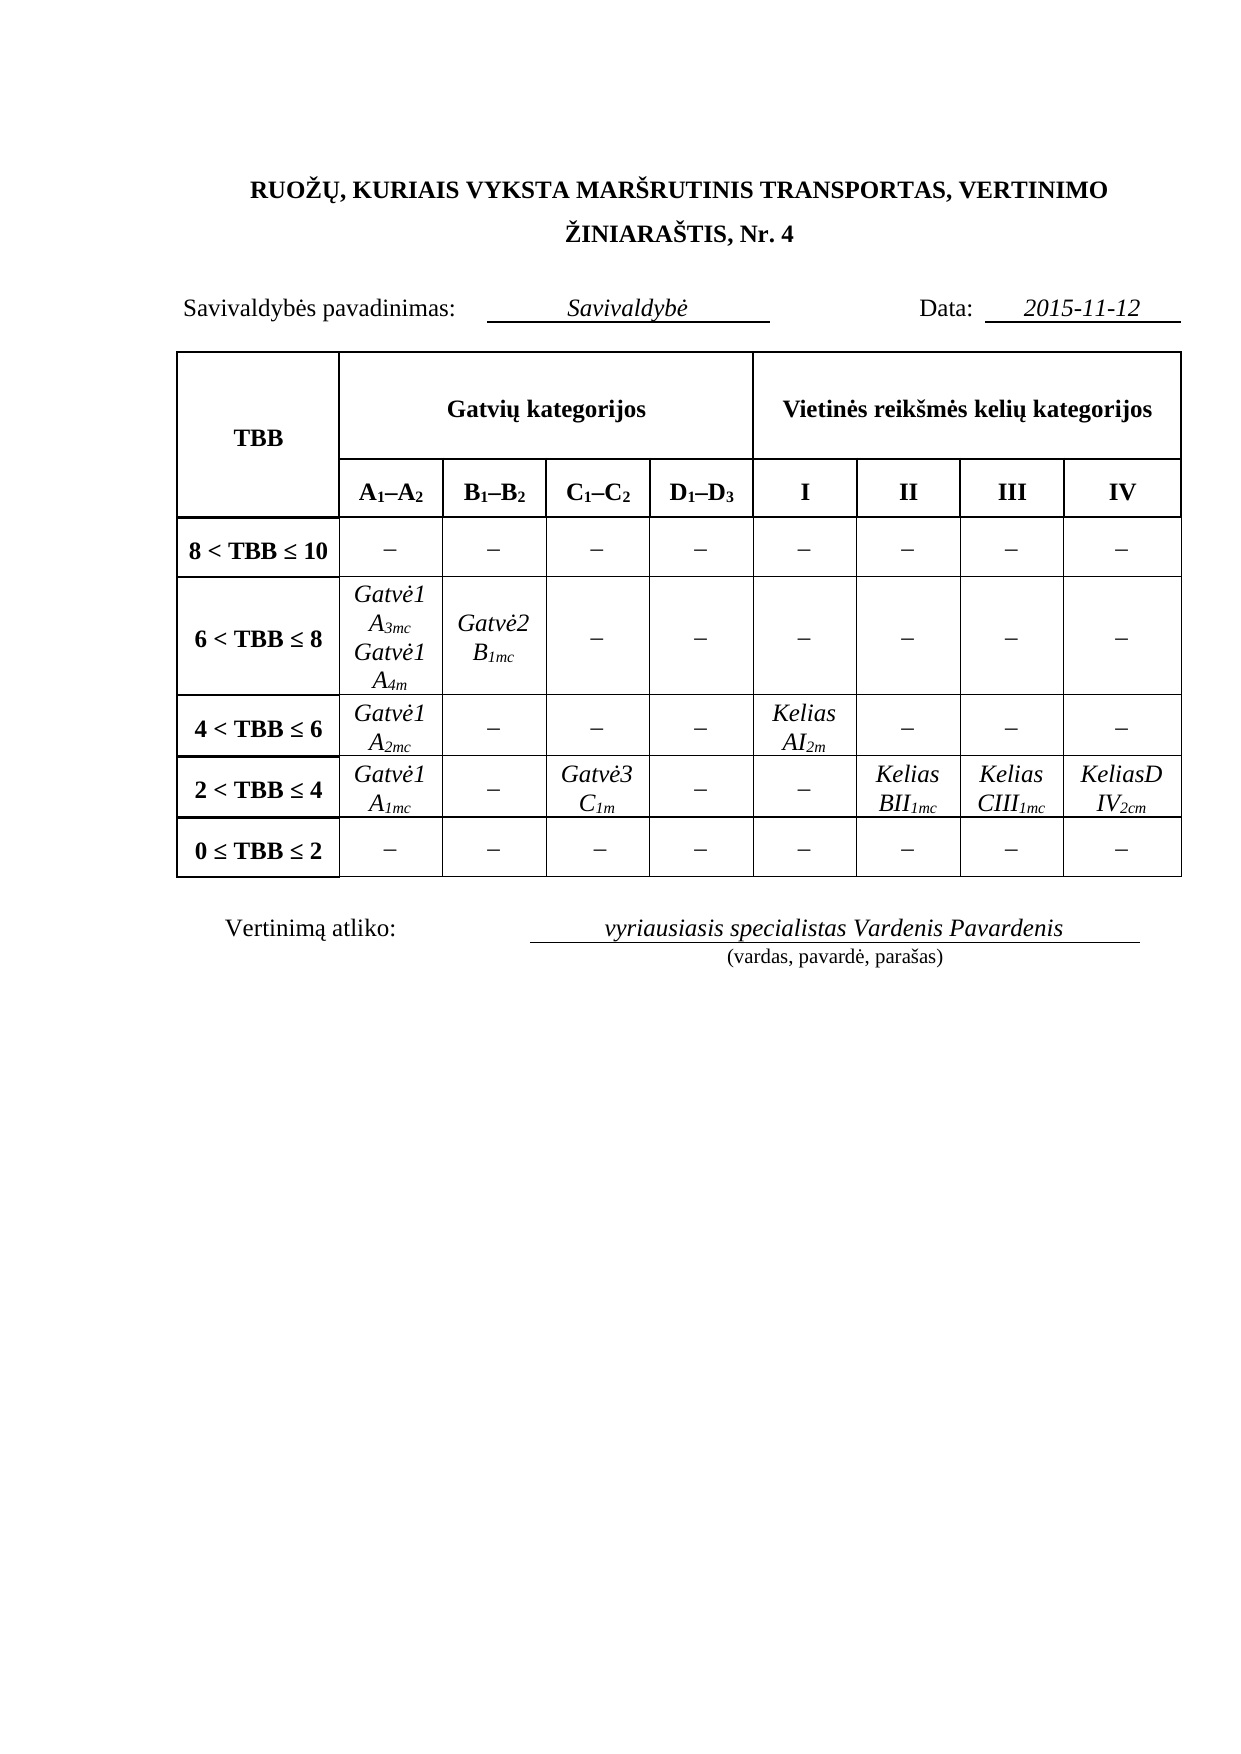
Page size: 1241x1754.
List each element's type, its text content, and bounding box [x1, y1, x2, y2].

table_cell – [961, 577, 1063, 694]
table_cell [219, 942, 530, 971]
table_cell KeliasBII1mc [857, 756, 960, 816]
table_cell – [443, 518, 546, 576]
table_cell A1–A2 [340, 460, 442, 516]
table_cell B1–B2 [444, 460, 545, 516]
table_cell 2 < TBB ≤ 4 [178, 758, 339, 816]
table_cell D1–D3 [651, 460, 752, 516]
table_cell – [443, 695, 546, 755]
table_cell – [340, 818, 442, 876]
table_header Vietinės reikšmės kelių kategorijos [754, 353, 1180, 457]
table_cell – [754, 756, 856, 816]
table_cell – [961, 818, 1063, 876]
table_cell – [857, 577, 960, 694]
table_cell 4 < TBB ≤ 6 [178, 696, 339, 755]
table_cell Gatvė3C1m [547, 756, 649, 816]
table_cell – [857, 695, 960, 755]
table_cell Gatvė1A2mc [340, 695, 442, 755]
table_cell – [754, 818, 856, 876]
table_header TBB [178, 353, 338, 516]
table_cell – [443, 818, 546, 876]
table_cell KeliasD IV2cm [1064, 756, 1181, 816]
table_cell – [547, 818, 649, 876]
table_cell – [650, 695, 753, 755]
table_cell C1–C2 [547, 460, 649, 516]
table_header Savivaldybės pavadinimas: [177, 286, 487, 321]
table_cell 8 < TBB ≤ 10 [178, 519, 339, 576]
table_header Gatvių kategorijos [340, 353, 752, 457]
table_cell KeliasCIII1mc [961, 756, 1063, 816]
text Ruožų, kuriais vyksta maršrutinis transportas, vertinimo žiniaraštis, Nr. 4 [177, 176, 1181, 247]
table_cell – [961, 518, 1063, 576]
table_cell (vardas, pavardė, parašas) [530, 943, 1139, 971]
table_header Vertinimą atliko: [219, 906, 530, 942]
table_cell Gatvė1A3mc Gatvė1A4m [340, 577, 442, 694]
table_cell – [547, 695, 649, 755]
table_cell – [443, 756, 546, 816]
table_cell – [1064, 818, 1181, 876]
table_cell – [857, 518, 960, 576]
table_cell – [1064, 695, 1181, 755]
table_cell – [547, 518, 649, 576]
table_cell – [650, 518, 753, 576]
table_cell – [650, 577, 753, 694]
table_cell – [340, 518, 442, 576]
table_cell III [961, 460, 1063, 516]
table_cell – [1064, 518, 1181, 576]
table_cell – [961, 695, 1063, 755]
table_cell – [547, 577, 649, 694]
table_cell Gatvė1A1mc [340, 756, 442, 816]
table_cell – [857, 818, 960, 876]
table_cell Gatvė2B1mc [443, 577, 546, 694]
table_cell 0 ≤ TBB ≤ 2 [178, 819, 339, 876]
table_cell – [650, 818, 753, 876]
table_cell I [754, 460, 856, 516]
table_cell 6 < TBB ≤ 8 [178, 578, 339, 694]
table_header Data: [770, 286, 985, 321]
table_cell – [754, 577, 856, 694]
table_header Savivaldybė [487, 286, 770, 321]
table_header 2015-11-12 [985, 286, 1181, 321]
table_cell – [754, 518, 856, 576]
table_header vyriausiasis specialistas Vardenis Pavardenis [530, 906, 1139, 942]
table_cell – [1064, 577, 1181, 694]
table_cell – [650, 756, 753, 816]
table_cell KeliasAI2m [754, 695, 856, 755]
table_cell II [858, 460, 959, 516]
table_cell IV [1065, 460, 1180, 516]
